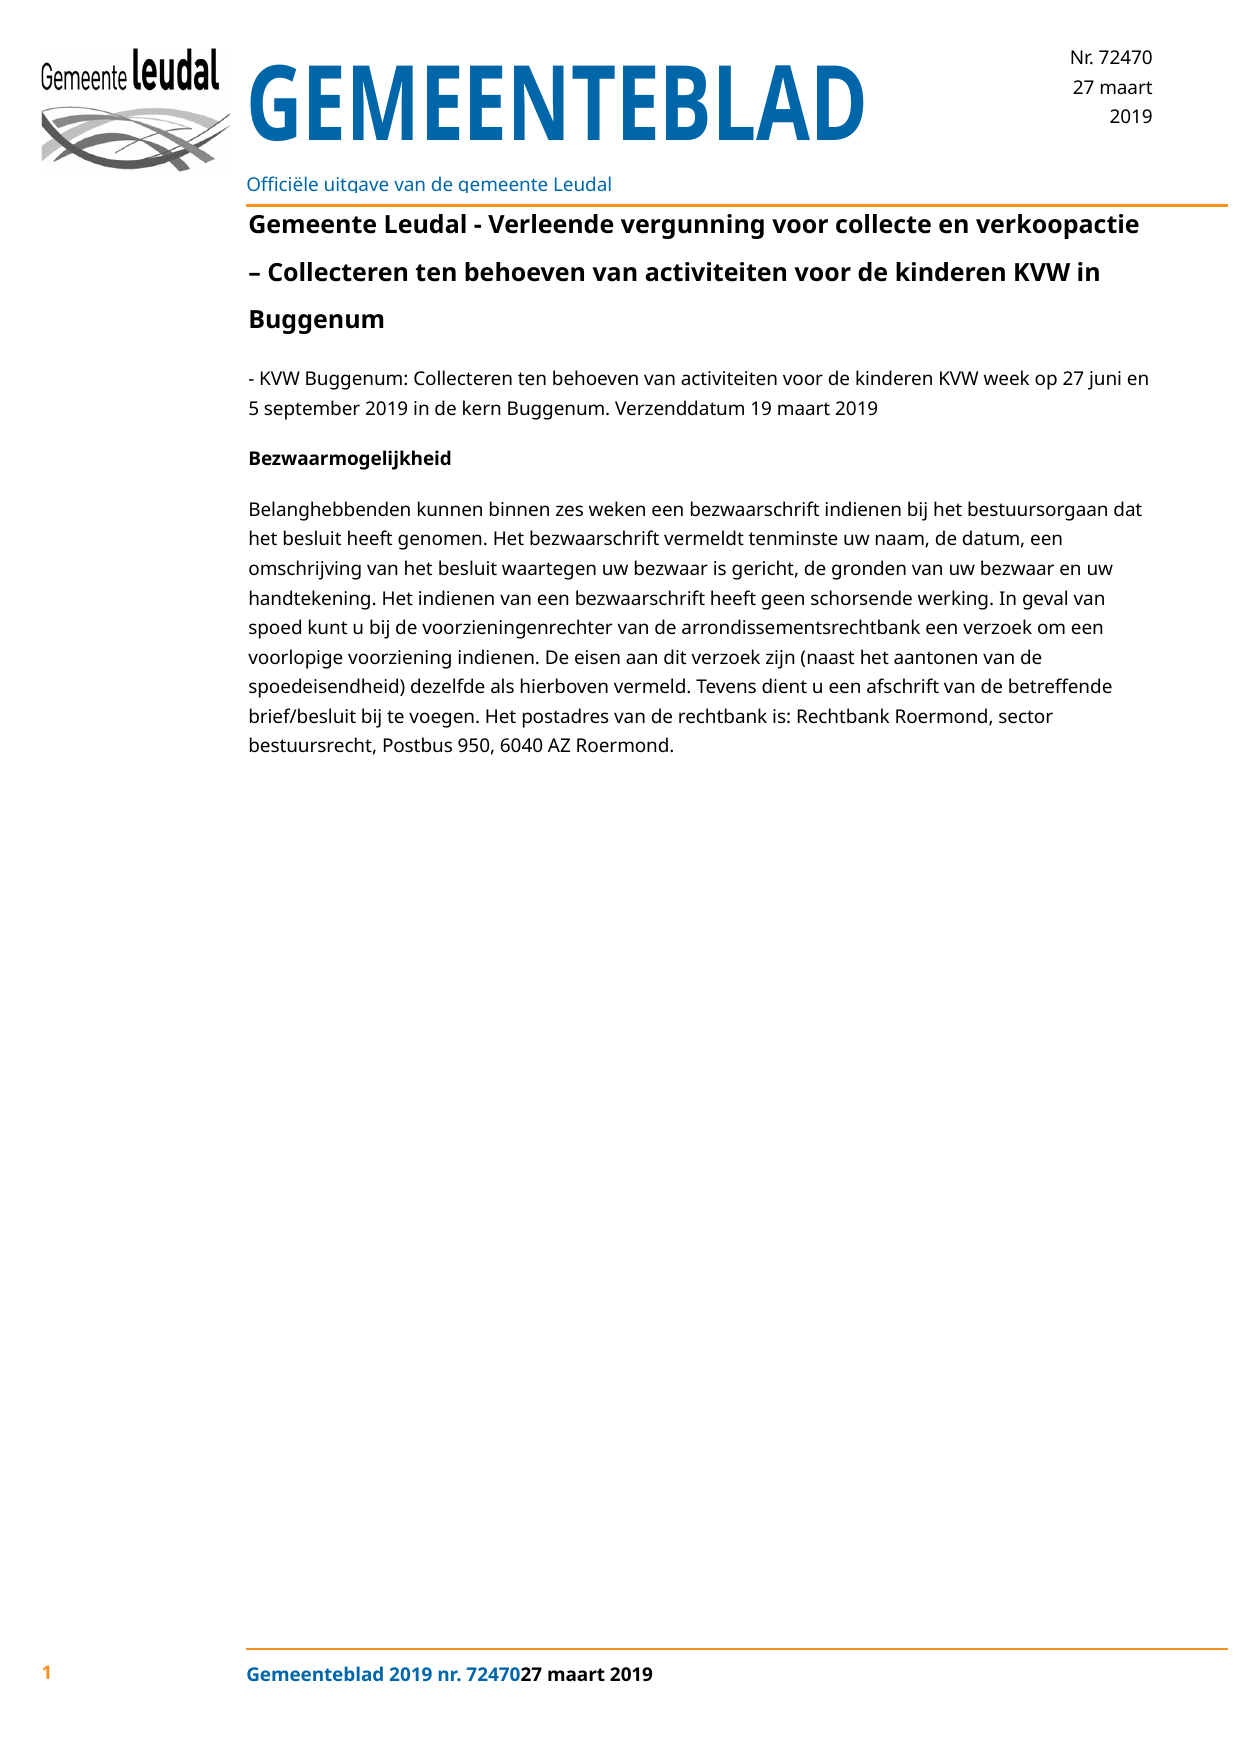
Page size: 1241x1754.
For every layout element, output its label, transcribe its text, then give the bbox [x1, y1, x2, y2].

text Bezwaarmogelijkheid [248, 446, 1152, 471]
text - KVW Buggenum: Collecteren ten behoeven van activiteiten voor de kinderen KVW week op 27 juni en 5 september 2019 in de kern Buggenum. Verzenddatum 19 maart 2019 [248, 366, 1152, 421]
picture [41, 47, 231, 172]
text Gemeente Leudal - Verleende vergunning voor collecte en verkoopactie – Collecteren ten behoeven van activiteiten voor de kinderen KVW in Buggenum [248, 207, 1152, 336]
text Belanghebbenden kunnen binnen zes weken een bezwaarschrift indienen bij het bestuursorgaan dat het besluit heeft genomen. Het bezwaarschrift vermeldt tenminste uw naam, de datum, een omschrijving van het besluit waartegen uw bezwaar is gericht, de gronden van uw bezwaar en uw handtekening. Het indienen van een bezwaarschrift heeft geen schorsende werking. In geval van spoed kunt u bij de voorzieningenrechter van de arrondissementsrechtbank een verzoek om een voorlopige voorziening indienen. De eisen aan dit verzoek zijn (naast het aantonen van de spoedeisendheid) dezelfde als hierboven vermeld. Tevens dient u een afschrift van de betreffende brief/besluit bij te voegen. Het postadres van de rechtbank is: Rechtbank Roermond, sector bestuursrecht, Postbus 950, 6040 AZ Roermond. [248, 496, 1152, 758]
